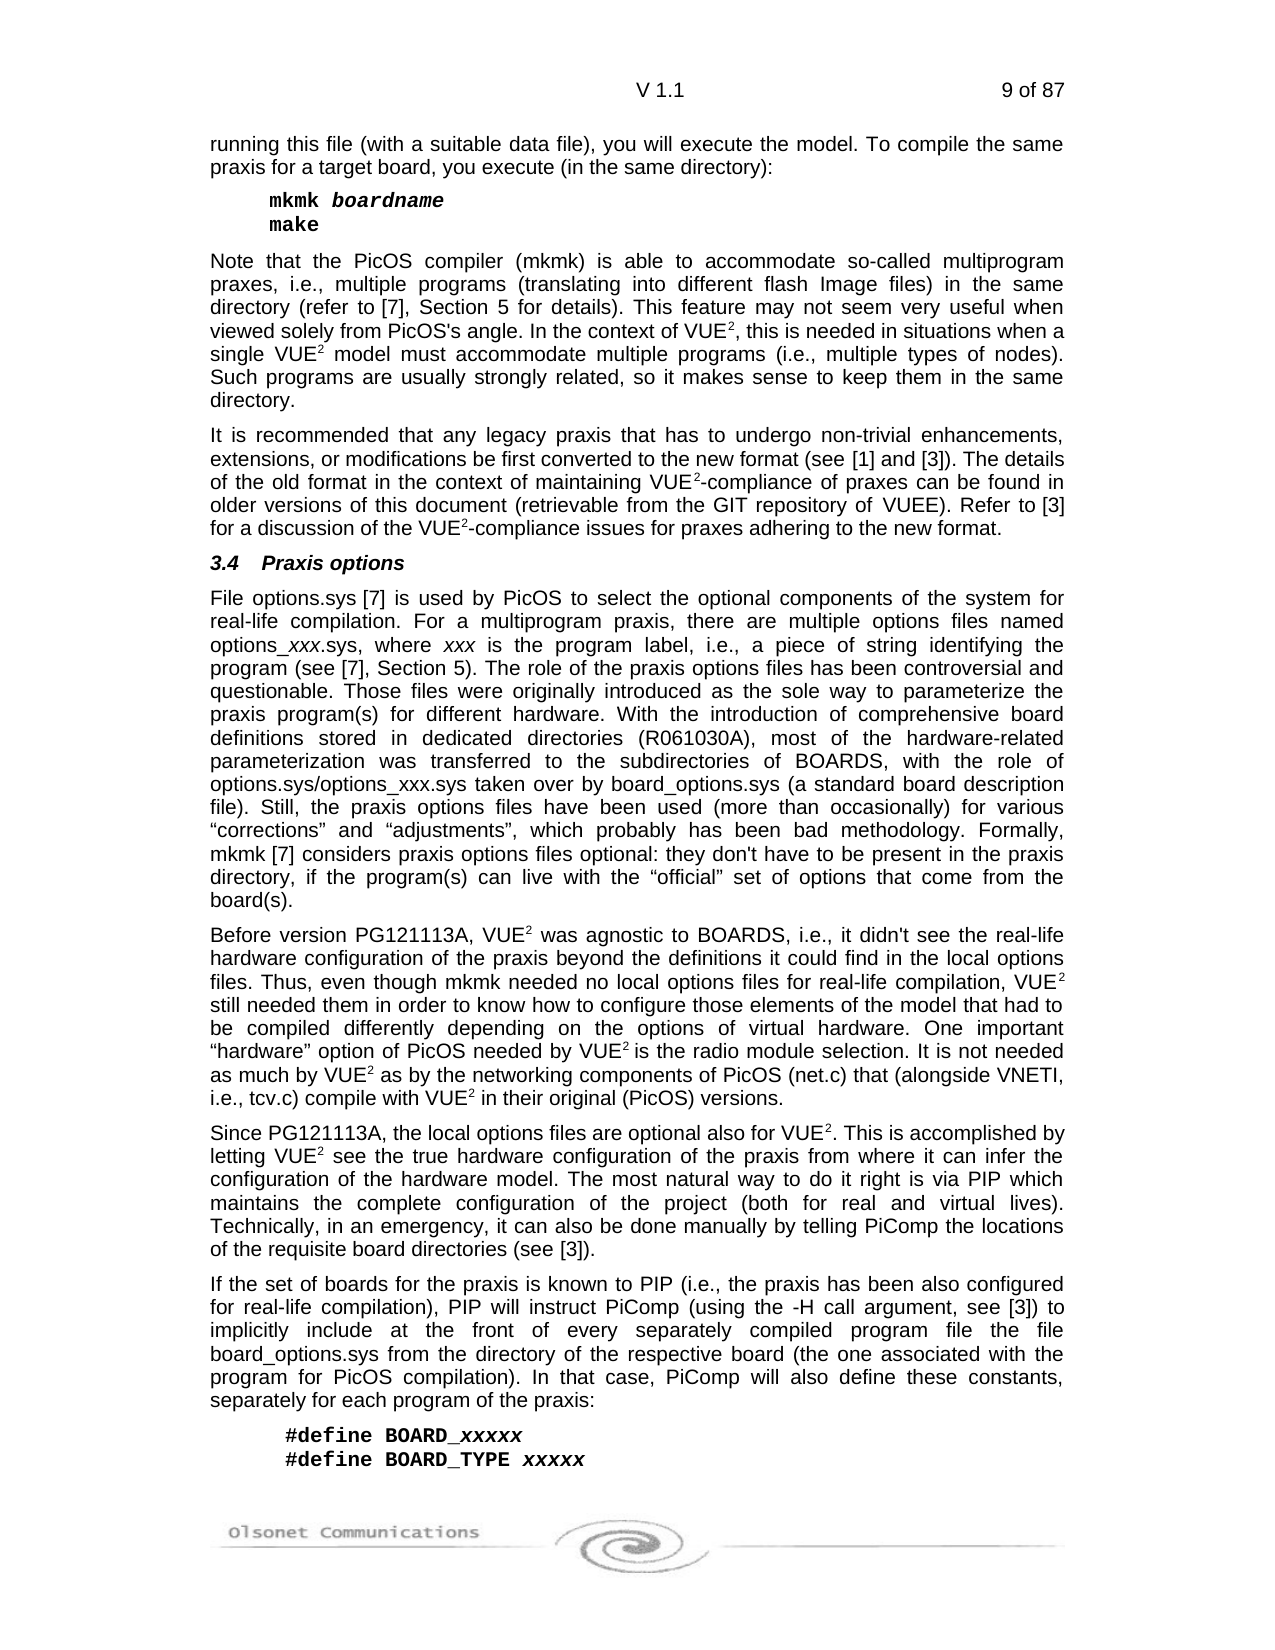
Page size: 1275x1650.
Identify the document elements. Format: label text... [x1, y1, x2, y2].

text #define BOARD_TYPE xxxxx [210, 1449, 1065, 1472]
text It is recommended that any legacy praxis that has to undergo non-trivial enhancements, extensions, or modifications be first converted to the new format (see [1] and [3]). The details of the old format in the context of maintaining VUE2-compliance of praxes can be found in older versions of this document (retrievable from the GIT repository of VUEE). Refer to [3] for a discussion of the VUE2-compliance issues for praxes adhering to the new format. [210, 424, 1065, 540]
text If the set of boards for the praxis is known to PIP (i.e., the praxis has been also configured for real-life compilation), PIP will instruct PiComp (using the -H call argument, see [3]) to implicitly include at the front of every separately compiled program file the file board_options.sys from the directory of the respective board (the one associated with the program for PicOS compilation). In that case, PiComp will also define these constants, separately for each program of the praxis: [210, 1272, 1065, 1412]
text make [269, 214, 1065, 238]
text mkmk boardname [269, 190, 1065, 214]
text running this file (with a suitable data file), you will execute the model. To compile the same praxis for a target board, you execute (in the same directory): [210, 132, 1065, 179]
text Note that the PicOS compiler (mkmk) is able to accommodate so-called multiprogram praxes, i.e., multiple programs (translating into different flash Image files) in the same directory (refer to [7], Section 5 for details). This feature may not seem very useful when viewed solely from PicOS's angle. In the context of VUE2, this is needed in situations when a single VUE2 model must accommodate multiple programs (i.e., multiple types of nodes). Such programs are usually strongly related, so it makes sense to keep them in the same directory. [210, 249, 1065, 412]
text File options.sys [7] is used by PicOS to select the optional components of the system for real-life compilation. For a multiprogram praxis, there are multiple options files named options_xxx.sys, where xxx is the program label, i.e., a piece of string identifying the program (see [7], Section 5). The role of the praxis options files has been controversial and questionable. Those files were originally introduced as the sole way to parameterize the praxis program(s) for different hardware. With the introduction of comprehensive board definitions stored in dedicated directories (R061030A), most of the hardware-related parameterization was transferred to the subdirectories of BOARDS, with the role of options.sys/options_xxx.sys taken over by board_options.sys (a standard board description file). Still, the praxis options files have been used (more than occasionally) for various “corrections” and “adjustments”, which probably has been bad methodology. Formally, mkmk [7] considers praxis options files optional: they don't have to be present in the praxis directory, if the program(s) can live with the “official” set of options that come from the board(s). [210, 587, 1065, 912]
text #define BOARD_xxxxx [210, 1424, 1065, 1449]
subtitle Praxis options [210, 552, 1065, 575]
text Before version PG121113A, VUE2 was agnostic to BOARDS, i.e., it didn't see the real-life hardware configuration of the praxis beyond the definitions it could find in the local options files. Thus, even though mkmk needed no local options files for real-life compilation, VUE2 still needed them in order to know how to configure those elements of the model that had to be compiled differently depending on the options of virtual hardware. One important “hardware” option of PicOS needed by VUE2 is the radio module selection. It is not needed as much by VUE2 as by the networking components of PicOS (net.c) that (alongside VNETI, i.e., tcv.c) compile with VUE2 in their original (PicOS) versions. [210, 924, 1065, 1109]
picture [210, 1504, 1065, 1596]
text Since PG121113A, the local options files are optional also for VUE2. This is accomplished by letting VUE2 see the true hardware configuration of the praxis from where it can infer the configuration of the hardware model. The most natural way to do it right is via PIP which maintains the complete configuration of the project (both for real and virtual lives). Technically, in an emergency, it can also be done manually by telling PiComp the locations of the requisite board directories (see [3]). [210, 1121, 1065, 1261]
